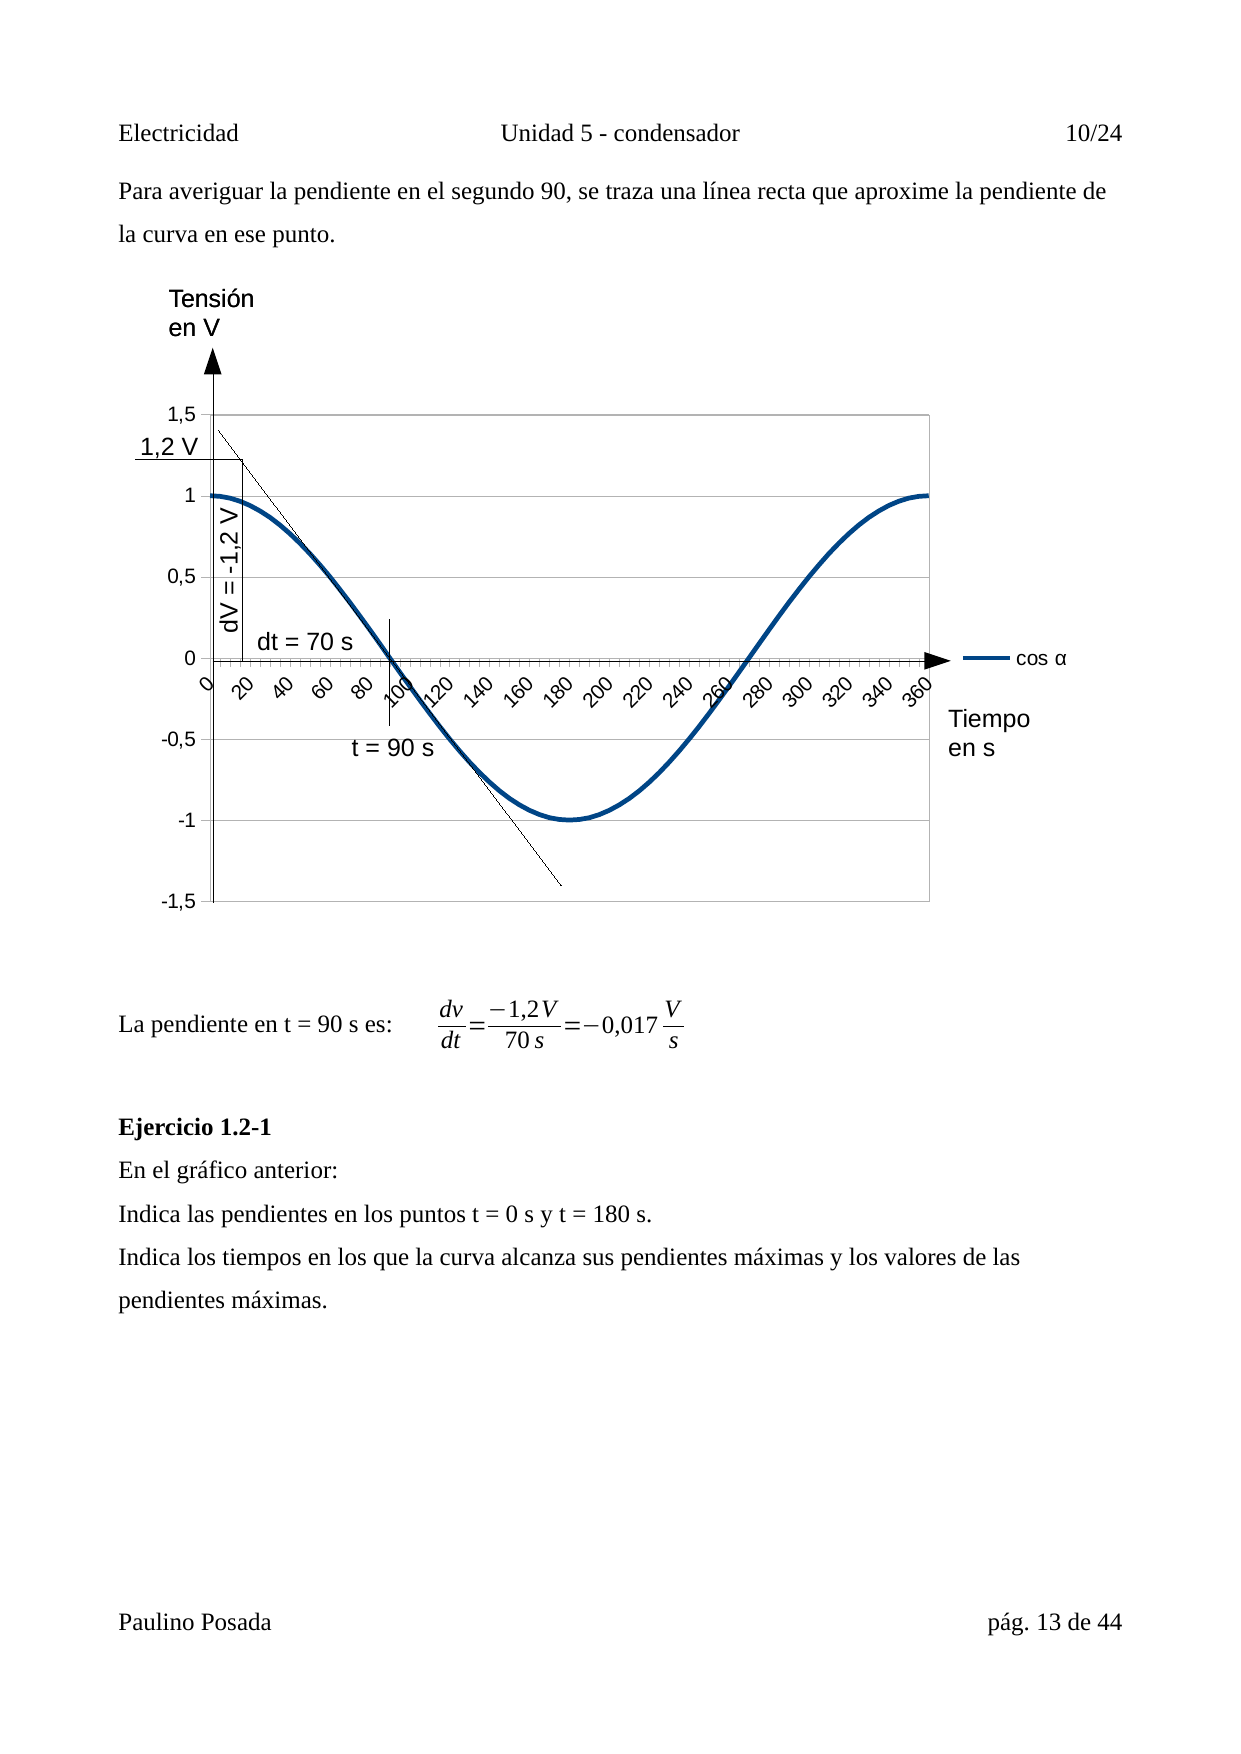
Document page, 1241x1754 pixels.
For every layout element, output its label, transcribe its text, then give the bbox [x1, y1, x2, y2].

text Indica los tiempos en los que la curva alcanza sus pendientes máximas y los valores de las pendientes máximas. [118, 1242, 1122, 1314]
text Ejercicio 1.2-1 [118, 1112, 1122, 1141]
text La pendiente en t = 90 s es: [118, 996, 1122, 1055]
text Para averiguar la pendiente en el segundo 90, se traza una línea recta que aproxime la pendiente de la curva en ese punto. [118, 176, 1122, 248]
text Indica las pendientes en los puntos t = 0 s y t = 180 s. [118, 1199, 1122, 1227]
text En el gráfico anterior: [118, 1156, 1122, 1184]
